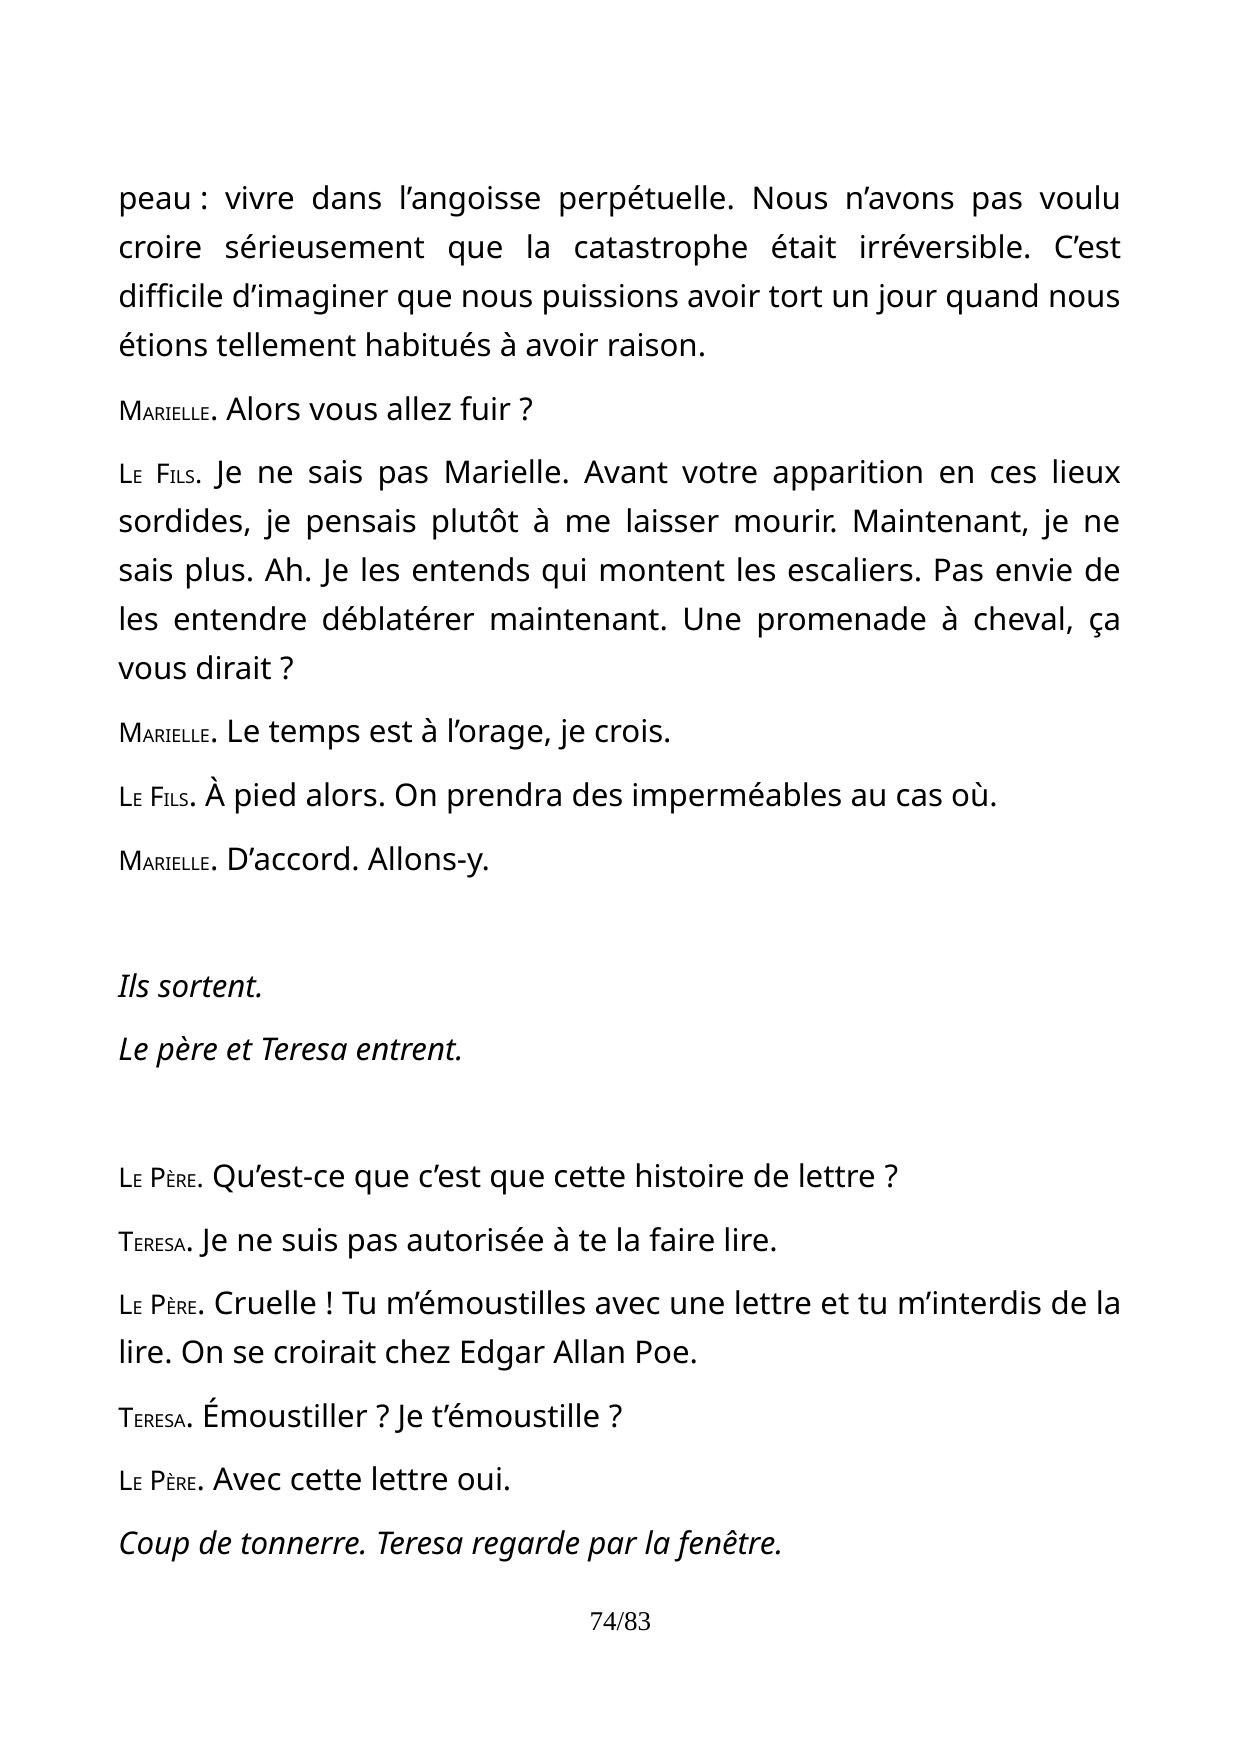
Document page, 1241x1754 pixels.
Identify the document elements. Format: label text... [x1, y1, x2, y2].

text Marielle. D’accord. Allons-y. [118, 836, 1122, 879]
text Le Fils. À pied alors. On prendra des imperméables au cas où. [118, 773, 1122, 816]
text Le Père. Cruelle ! Tu m’émoustilles avec une lettre et tu m’interdis de la lire. On se croirait chez Edgar Allan Poe. [118, 1281, 1122, 1373]
text Le père et Teresa entrent. [118, 1027, 1122, 1070]
text peau : vivre dans l’angoisse perpétuelle. Nous n’avons pas voulu croire sérieusement que la catastrophe était irréversible. C’est difficile d’imaginer que nous puissions avoir tort un jour quand nous étions tellement habitués à avoir raison. [118, 176, 1122, 366]
text Ils sortent. [118, 963, 1122, 1006]
text Le Père. Qu’est-ce que c’est que cette histoire de lettre ? [118, 1154, 1122, 1197]
text Marielle. Alors vous allez fuir ? [118, 386, 1122, 429]
text Teresa. Émoustiller ? Je t’émoustille ? [118, 1394, 1122, 1436]
text Coup de tonnerre. Teresa regarde par la fenêtre. [118, 1521, 1122, 1563]
text Marielle. Le temps est à l’orage, je crois. [118, 709, 1122, 752]
text Le Père. Avec cette lettre oui. [118, 1457, 1122, 1500]
text Teresa. Je ne suis pas autorisée à te la faire lire. [118, 1218, 1122, 1260]
text Le Fils. Je ne sais pas Marielle. Avant votre apparition en ces lieux sordides, je pensais plutôt à me laisser mourir. Maintenant, je ne sais plus. Ah. Je les entends qui montent les escaliers. Pas envie de les entendre déblatérer maintenant. Une promenade à cheval, ça vous dirait ? [118, 450, 1122, 688]
